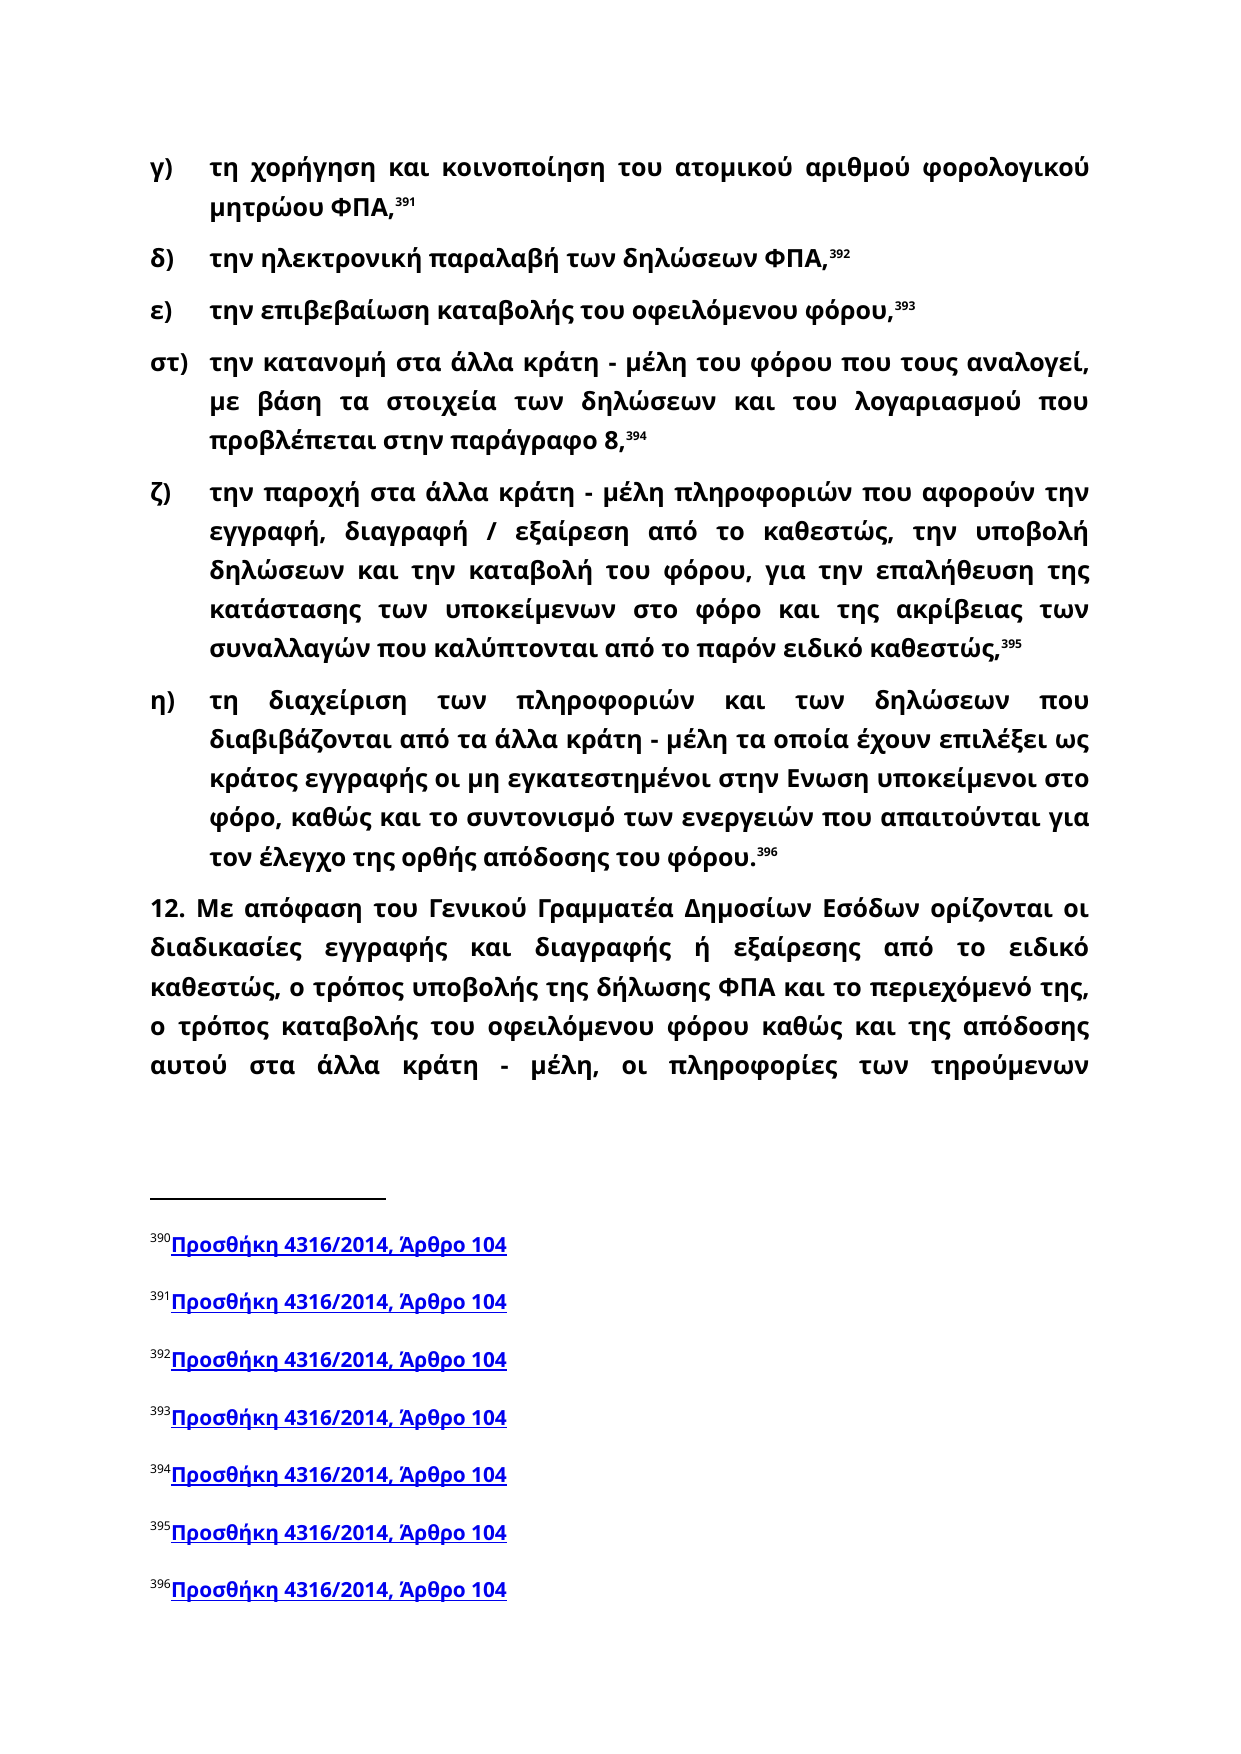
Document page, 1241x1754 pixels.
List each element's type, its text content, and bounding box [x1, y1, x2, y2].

text Προσθήκη 4316/2014, Άρθρο 104 [150, 1230, 1090, 1258]
text Προσθήκη 4316/2014, Άρθρο 104 [150, 1460, 1090, 1489]
text Προσθήκη 4316/2014, Άρθρο 104 [150, 1518, 1090, 1546]
text 12. Με απόφαση του Γενικού Γραμματέα Δημοσίων Εσόδων ορίζονται οι διαδικασίες εγγραφής και διαγραφής ή εξαίρεσης από το ειδικό καθεστώς, ο τρόπος υποβολής της δήλωσης ΦΠΑ και το περιεχόμενό της, ο τρόπος καταβολής του οφειλόμενου φόρου καθώς και της απόδοσης αυτού στα άλλα κράτη - μέλη, οι πληροφορίες των τηρούμενων [150, 891, 1090, 1082]
list ε) την επιβεβαίωση καταβολής του οφειλόμενου φόρου, [150, 292, 1090, 327]
text Προσθήκη 4316/2014, Άρθρο 104 [150, 1403, 1090, 1431]
list δ) την ηλεκτρονική παραλαβή των δηλώσεων ΦΠΑ, [150, 241, 1090, 275]
text Προσθήκη 4316/2014, Άρθρο 104 [150, 1576, 1090, 1604]
list γ) τη χορήγηση και κοινοποίηση του ατομικού αριθμού φορολογικού μητρώου ΦΠΑ, [150, 150, 1090, 223]
text Προσθήκη 4316/2014, Άρθρο 104 [150, 1287, 1090, 1316]
list ζ) την παροχή στα άλλα κράτη - μέλη πληροφοριών που αφορούν την εγγραφή, διαγραφή / εξαίρεση από το καθεστώς, την υποβολή δηλώσεων και την καταβολή του φόρου, για την επαλήθευση της κατάστασης των υποκείμενων στο φόρο και της ακρίβειας των συναλλαγών που καλύπτονται από το παρόν ειδικό καθεστώς, [150, 474, 1090, 665]
list στ) την κατανομή στα άλλα κράτη - μέλη του φόρου που τους αναλογεί, με βάση τα στοιχεία των δηλώσεων και του λογαριασμού που προβλέπεται στην παράγραφο 8, [150, 344, 1090, 457]
list η) τη διαχείριση των πληροφοριών και των δηλώσεων που διαβιβάζονται από τα άλλα κράτη - μέλη τα οποία έχουν επιλέξει ως κράτος εγγραφής οι μη εγκατεστημένοι στην Ενωση υποκείμενοι στο φόρο, καθώς και το συντονισμό των ενεργειών που απαιτούνται για τον έλεγχο της ορθής απόδοσης του φόρου. [150, 682, 1090, 873]
text Προσθήκη 4316/2014, Άρθρο 104 [150, 1345, 1090, 1373]
